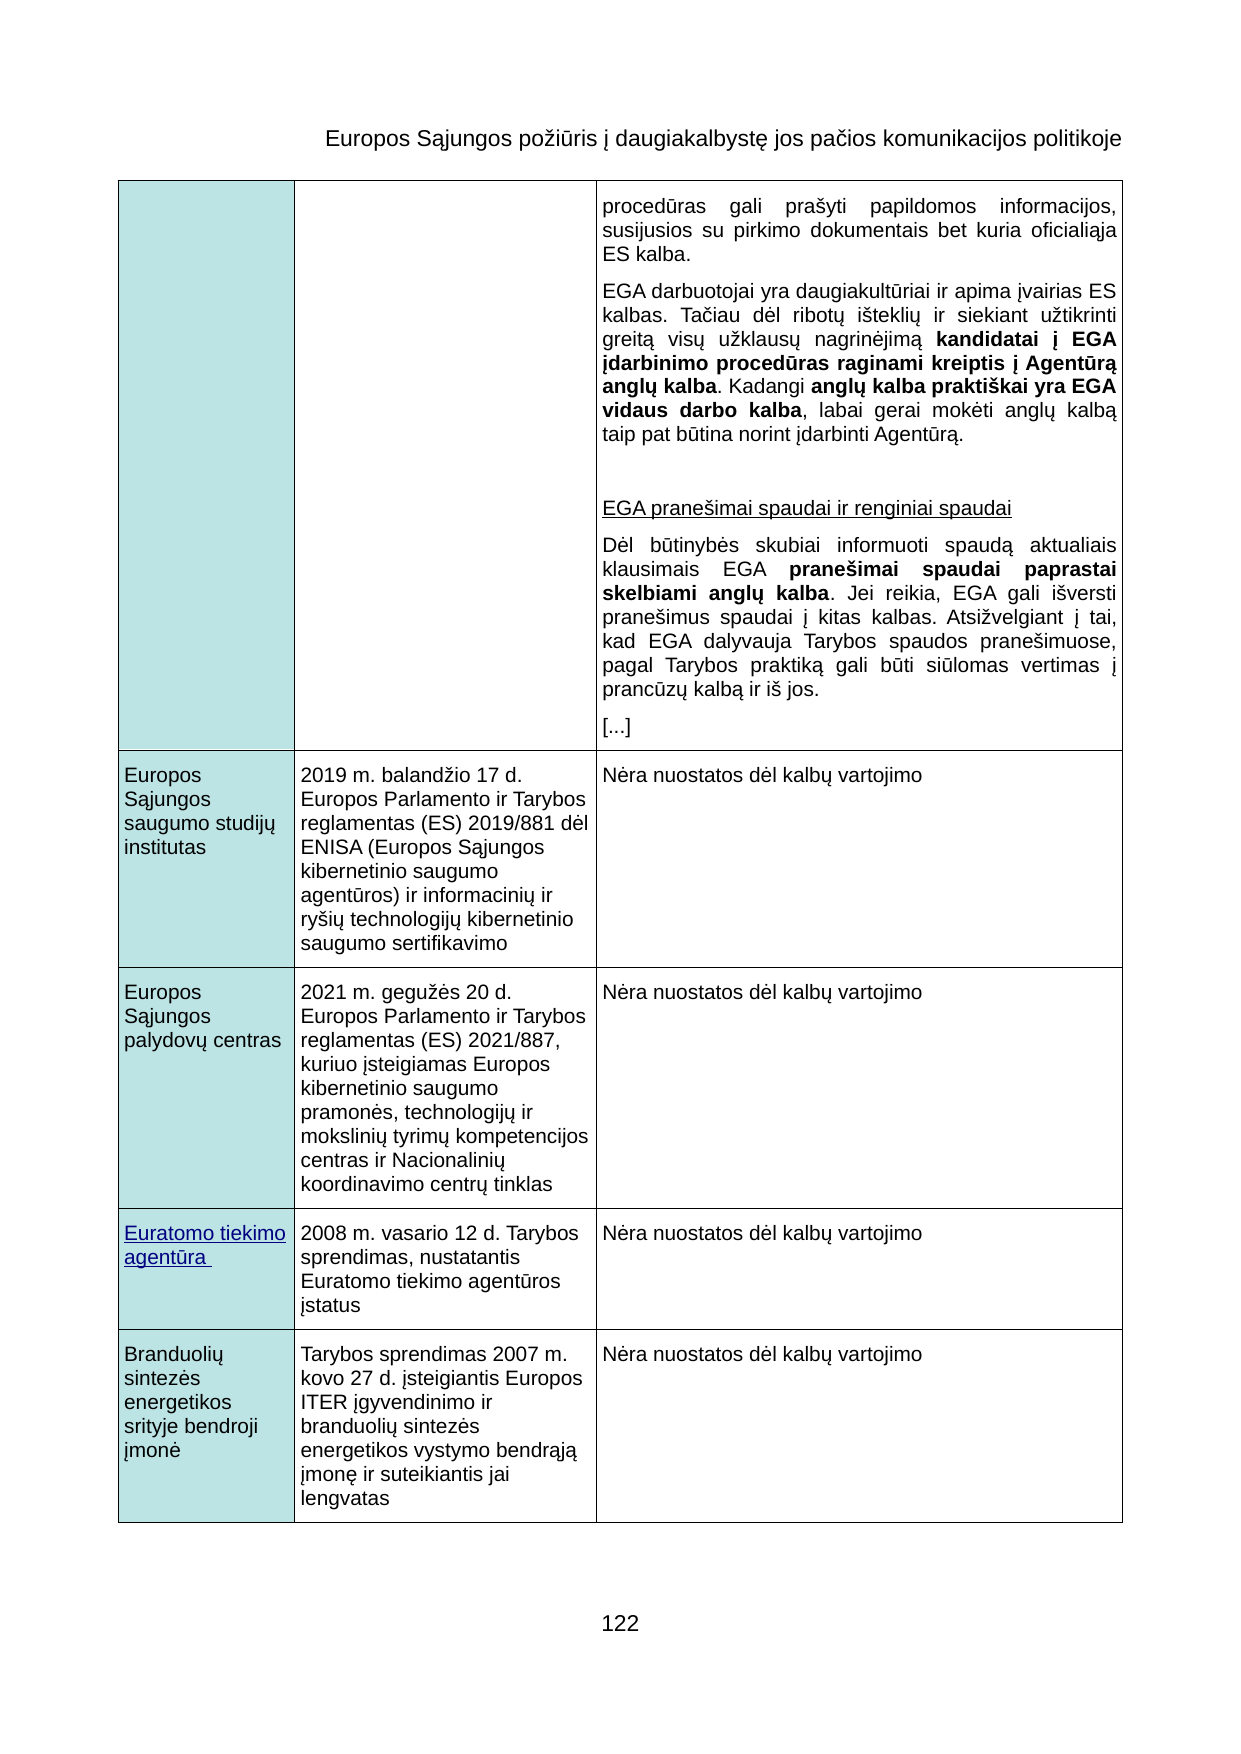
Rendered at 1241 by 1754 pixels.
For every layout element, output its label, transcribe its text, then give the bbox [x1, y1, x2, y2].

table_cell Europos Sąjungos saugumo studijų institutas [119, 751, 294, 967]
table_cell 2021 m. gegužės 20 d. Europos Parlamento ir Tarybos reglamentas (ES) 2021/887, kuriuo įsteigiamas Europos kibernetinio saugumo pramonės, technologijų ir mokslinių tyrimų kompetencijos centras ir Nacionalinių koordinavimo centrų tinklas [295, 968, 596, 1208]
table_cell 2008 m. vasario 12 d. Tarybos sprendimas, nustatantis Euratomo tiekimo agentūros įstatus [295, 1209, 596, 1329]
table_cell Nėra nuostatos dėl kalbų vartojimo [597, 968, 1122, 1208]
table_cell 2019 m. balandžio 17 d. Europos Parlamento ir Tarybos reglamentas (ES) 2019/881 dėl ENISA (Europos Sąjungos kibernetinio saugumo agentūros) ir informacinių ir ryšių technologijų kibernetinio saugumo sertifikavimo [295, 751, 596, 967]
table_cell Tarybos sprendimas 2007 m. kovo 27 d. įsteigiantis Europos ITER įgyvendinimo ir branduolių sintezės energetikos vystymo bendrąją įmonę ir suteikiantis jai lengvatas [295, 1330, 596, 1522]
table_cell Nėra nuostatos dėl kalbų vartojimo [597, 1209, 1122, 1329]
table_cell [295, 181, 596, 749]
table_cell Branduolių sintezės energetikos srityje bendroji įmonė [119, 1330, 294, 1522]
table_cell Nėra nuostatos dėl kalbų vartojimo [597, 1330, 1122, 1522]
table_cell Euratomo tiekimo agentūra [119, 1209, 294, 1329]
table_cell Nėra nuostatos dėl kalbų vartojimo [597, 751, 1122, 967]
table_cell Europos Sąjungos palydovų centras [119, 968, 294, 1208]
table_cell procedūras gali prašyti papildomos informacijos, susijusios su pirkimo dokumentais bet kuria oficialiąja ES kalba. EGA darbuotojai yra daugiakultūriai ir apima įvairias ES kalbas. Tačiau dėl ribotų išteklių ir siekiant užtikrinti greitą visų užklausų nagrinėjimą kandidatai į EGA įdarbinimo procedūras raginami kreiptis į Agentūrą anglų kalba. Kadangi anglų kalba praktiškai yra EGA vidaus darbo kalba, labai gerai mokėti anglų kalbą taip pat būtina norint įdarbinti Agentūrą. EGA pranešimai spaudai ir renginiai spaudai Dėl būtinybės skubiai informuoti spaudą aktualiais klausimais EGA pranešimai spaudai paprastai skelbiami anglų kalba. Jei reikia, EGA gali išversti pranešimus spaudai į kitas kalbas. Atsižvelgiant į tai, kad EGA dalyvauja Tarybos spaudos pranešimuose, pagal Tarybos praktiką gali būti siūlomas vertimas į prancūzų kalbą ir iš jos. [...] [597, 181, 1122, 749]
table_cell [119, 181, 294, 749]
